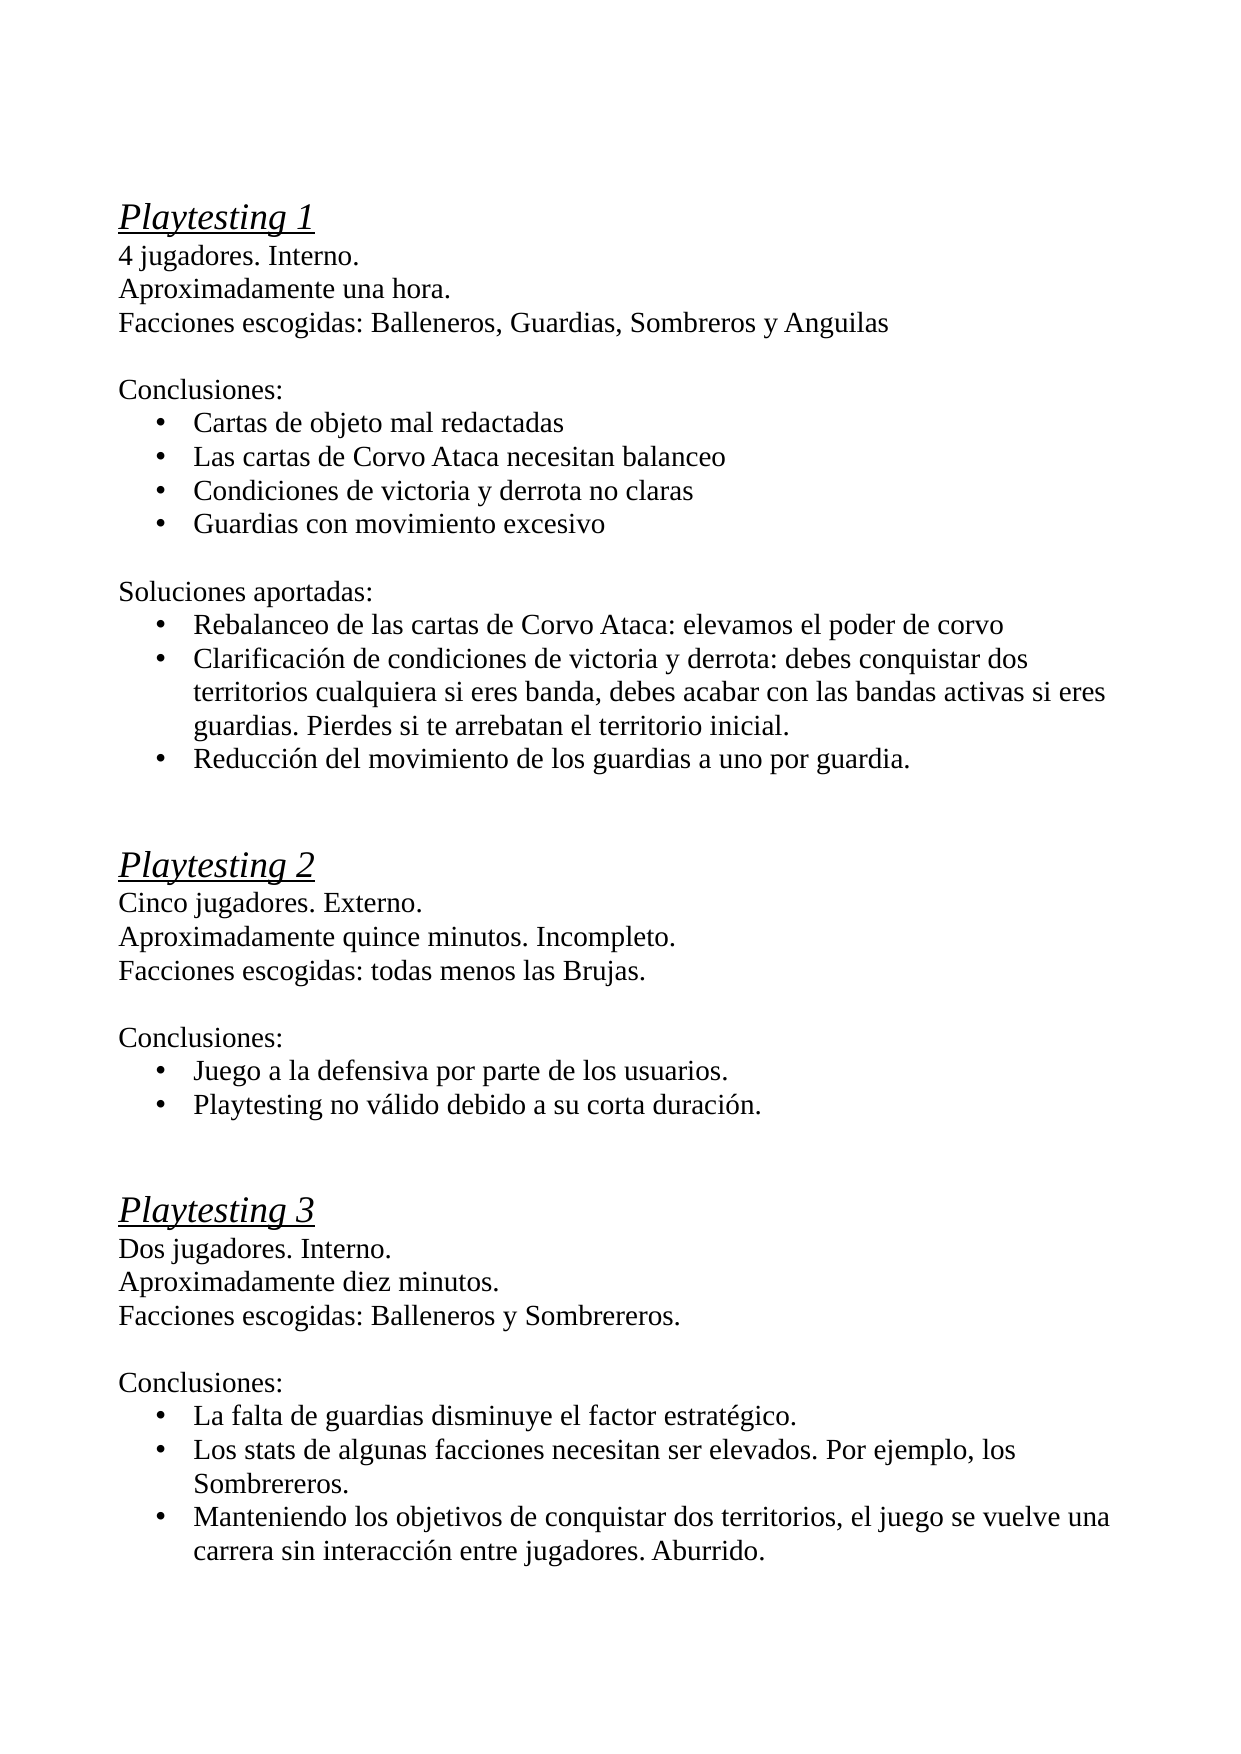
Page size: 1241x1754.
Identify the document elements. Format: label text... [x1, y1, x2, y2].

text Conclusiones: [118, 1365, 1122, 1398]
text Conclusiones: [118, 1020, 1122, 1053]
text Cinco jugadores. Externo. [118, 886, 1122, 919]
list Reducción del movimiento de los guardias a uno por guardia. [156, 742, 1122, 775]
text Playtesting 3 [118, 1188, 1122, 1231]
list Juego a la defensiva por parte de los usuarios. [156, 1053, 1122, 1087]
list Condiciones de victoria y derrota no claras [156, 473, 1122, 507]
text Facciones escogidas: Balleneros y Sombrereros. [118, 1298, 1122, 1331]
text Conclusiones: [118, 372, 1122, 406]
list Los stats de algunas facciones necesitan ser elevados. Por ejemplo, los Sombrereros. [156, 1432, 1122, 1499]
text Playtesting 2 [118, 842, 1122, 886]
list Rebalanceo de las cartas de Corvo Ataca: elevamos el poder de corvo [156, 607, 1122, 641]
text Soluciones aportadas: [118, 574, 1122, 607]
text 4 jugadores. Interno. [118, 238, 1122, 271]
list Manteniendo los objetivos de conquistar dos territorios, el juego se vuelve una carrera sin interacción entre jugadores. Aburrido. [156, 1499, 1122, 1566]
text Playtesting 1 [118, 195, 1122, 238]
list Guardias con movimiento excesivo [156, 507, 1122, 540]
text Facciones escogidas: Balleneros, Guardias, Sombreros y Anguilas [118, 305, 1122, 338]
text Aproximadamente diez minutos. [118, 1264, 1122, 1298]
list Cartas de objeto mal redactadas [156, 406, 1122, 439]
text Dos jugadores. Interno. [118, 1231, 1122, 1264]
list Clarificación de condiciones de victoria y derrota: debes conquistar dos territorios cualquiera si eres banda, debes acabar con las bandas activas si eres guardias. Pierdes si te arrebatan el territorio inicial. [156, 641, 1122, 742]
list Las cartas de Corvo Ataca necesitan balanceo [156, 439, 1122, 473]
text Aproximadamente una hora. [118, 271, 1122, 305]
list Playtesting no válido debido a su corta duración. [156, 1087, 1122, 1121]
text Facciones escogidas: todas menos las Brujas. [118, 953, 1122, 986]
text Aproximadamente quince minutos. Incompleto. [118, 919, 1122, 953]
list La falta de guardias disminuye el factor estratégico. [156, 1398, 1122, 1432]
